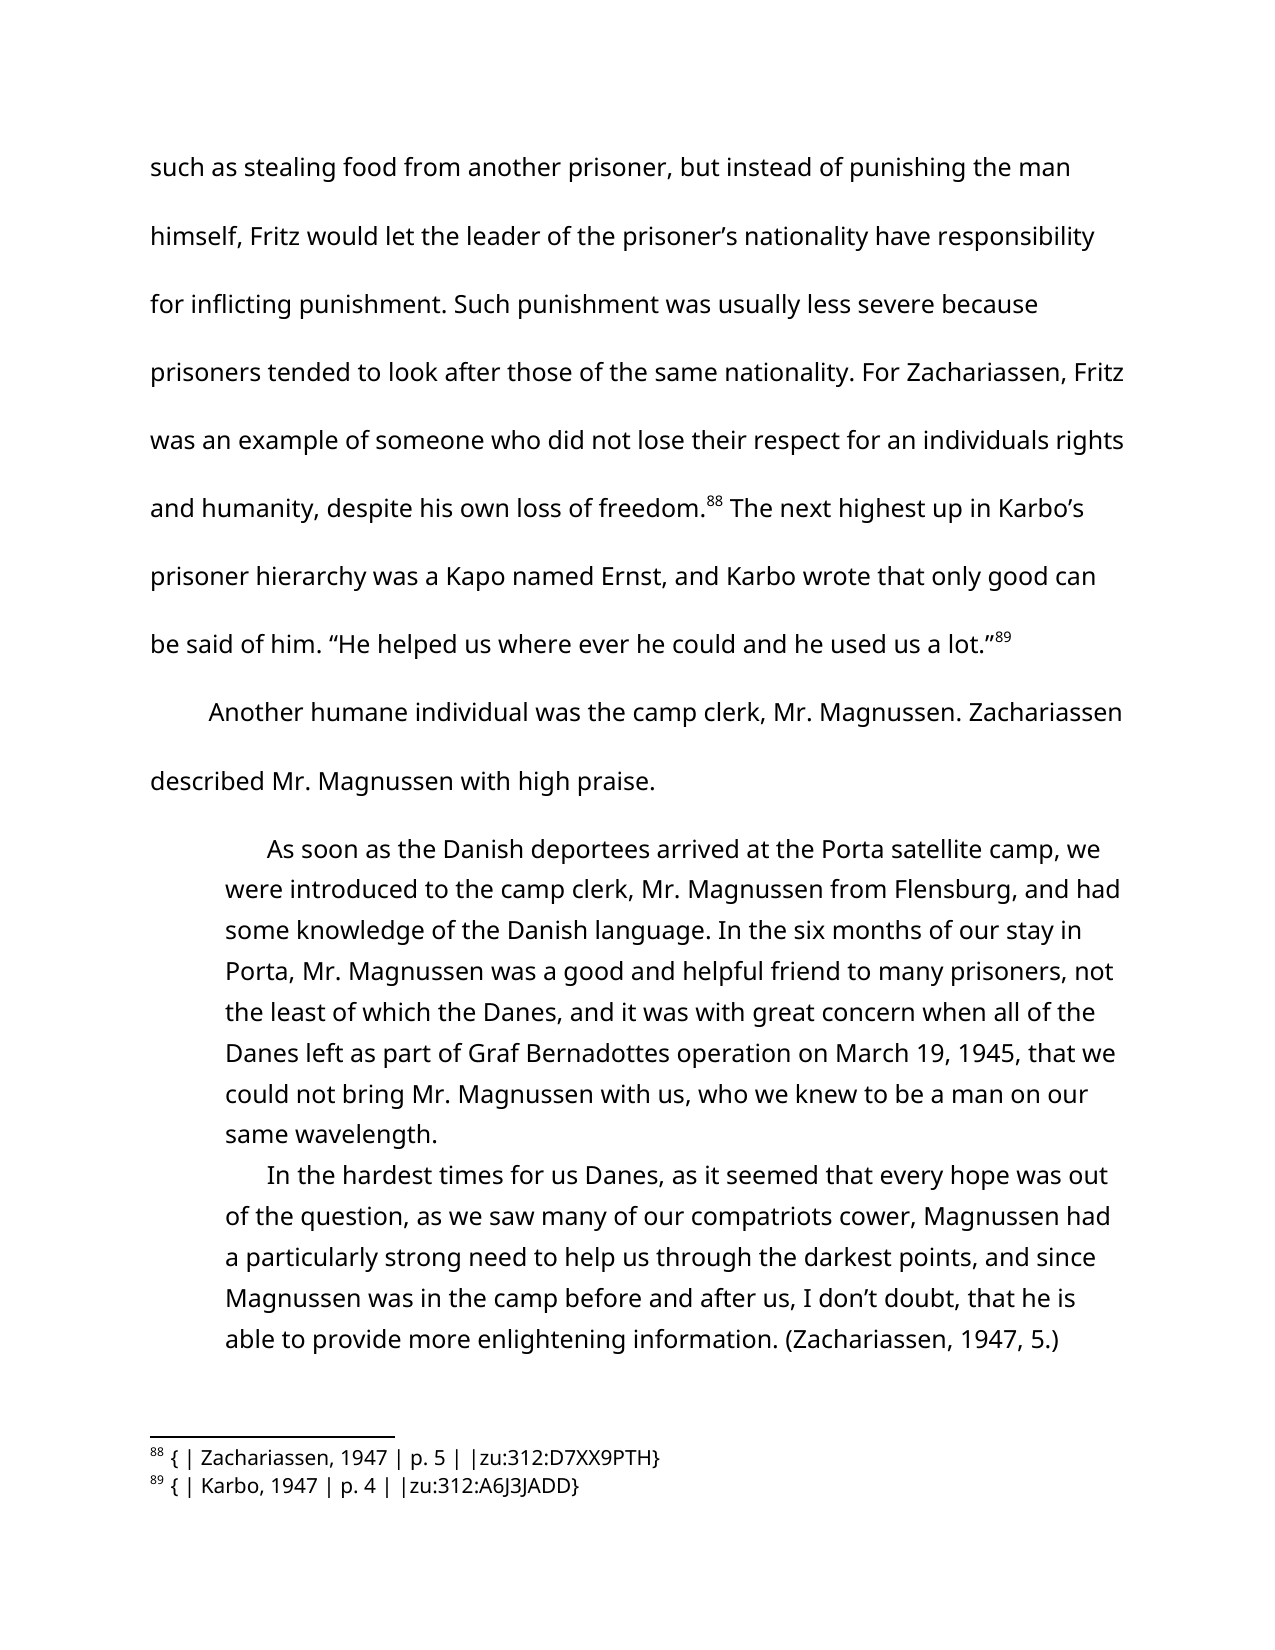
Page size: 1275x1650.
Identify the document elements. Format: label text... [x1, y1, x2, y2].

text such as stealing food from another prisoner, but instead of punishing the man himself, Fritz would let the leader of the prisoner’s nationality have responsibility for inflicting punishment. Such punishment was usually less severe because prisoners tended to look after those of the same nationality. For Zachariassen, Fritz was an example of someone who did not lose their respect for an individuals rights and humanity, despite his own loss of freedom. The next highest up in Karbo’s prisoner hierarchy was a Kapo named Ernst, and Karbo wrote that only good can be said of him. “He helped us where ever he could and he used us a lot.” [150, 150, 1125, 661]
text Another humane individual was the camp clerk, Mr. Magnussen. Zachariassen described Mr. Magnussen with high praise. [150, 695, 1125, 797]
text { | Karbo, 1947 | p. 4 | |zu:312:A6J3JADD} [150, 1472, 1125, 1500]
text As soon as the Danish deportees arrived at the Porta satellite camp, we were introduced to the camp clerk, Mr. Magnussen from Flensburg, and had some knowledge of the Danish language. In the six months of our stay in Porta, Mr. Magnussen was a good and helpful friend to many prisoners, not the least of which the Danes, and it was with great concern when all of the Danes left as part of Graf Bernadottes operation on March 19, 1945, that we could not bring Mr. Magnussen with us, who we knew to be a man on our same wavelength. [225, 831, 1125, 1151]
text In the hardest times for us Danes, as it seemed that every hope was out of the question, as we saw many of our compatriots cower, Magnussen had a particularly strong need to help us through the darkest points, and since Magnussen was in the camp before and after us, I don’t doubt, that he is able to provide more enlightening information. (Zachariassen, 1947, 5.) [225, 1158, 1125, 1355]
text { | Zachariassen, 1947 | p. 5 | |zu:312:D7XX9PTH} [150, 1443, 1125, 1472]
